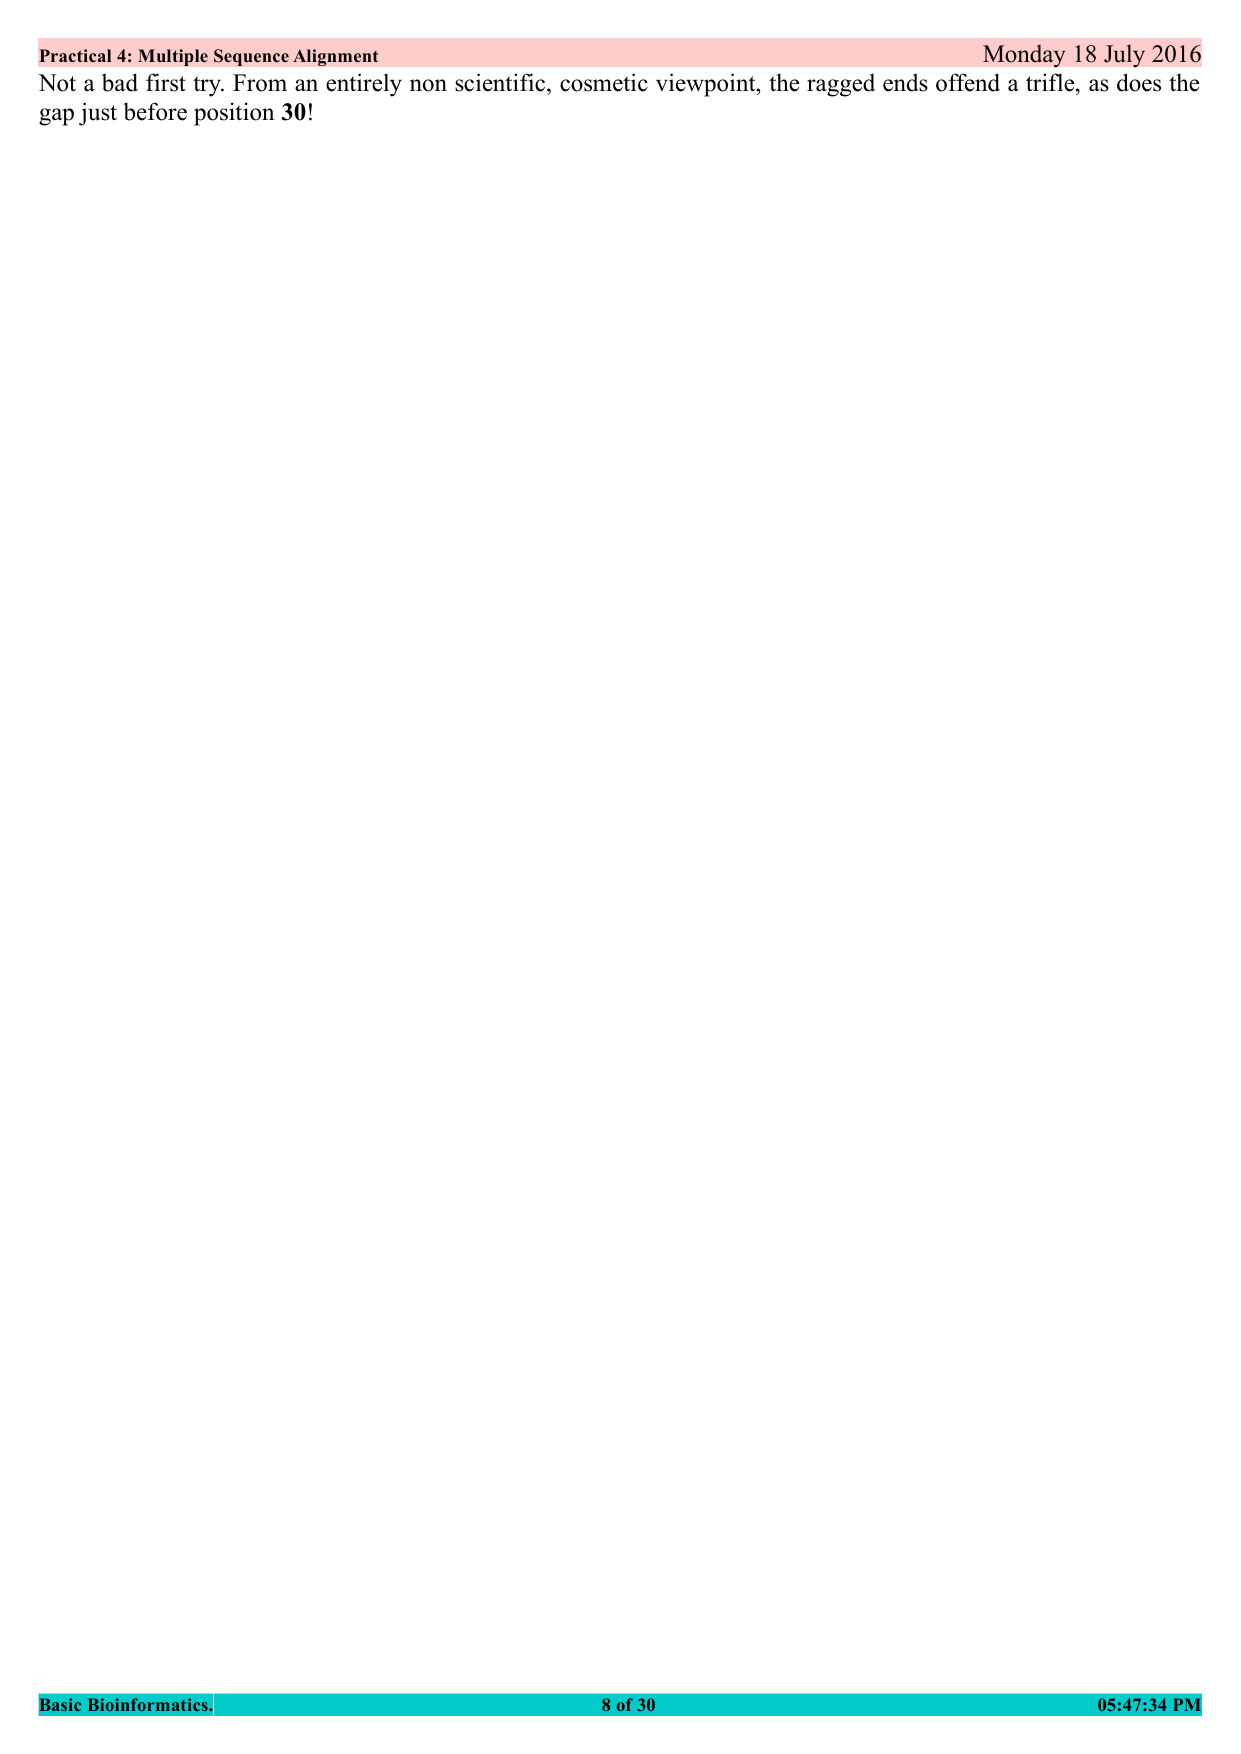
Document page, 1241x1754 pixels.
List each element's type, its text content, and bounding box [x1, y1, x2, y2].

text Not a bad first try. From an entirely non scientific, cosmetic viewpoint, the ragged ends offend a trifle, as does the gap just before position 30! [38, 67, 1202, 126]
